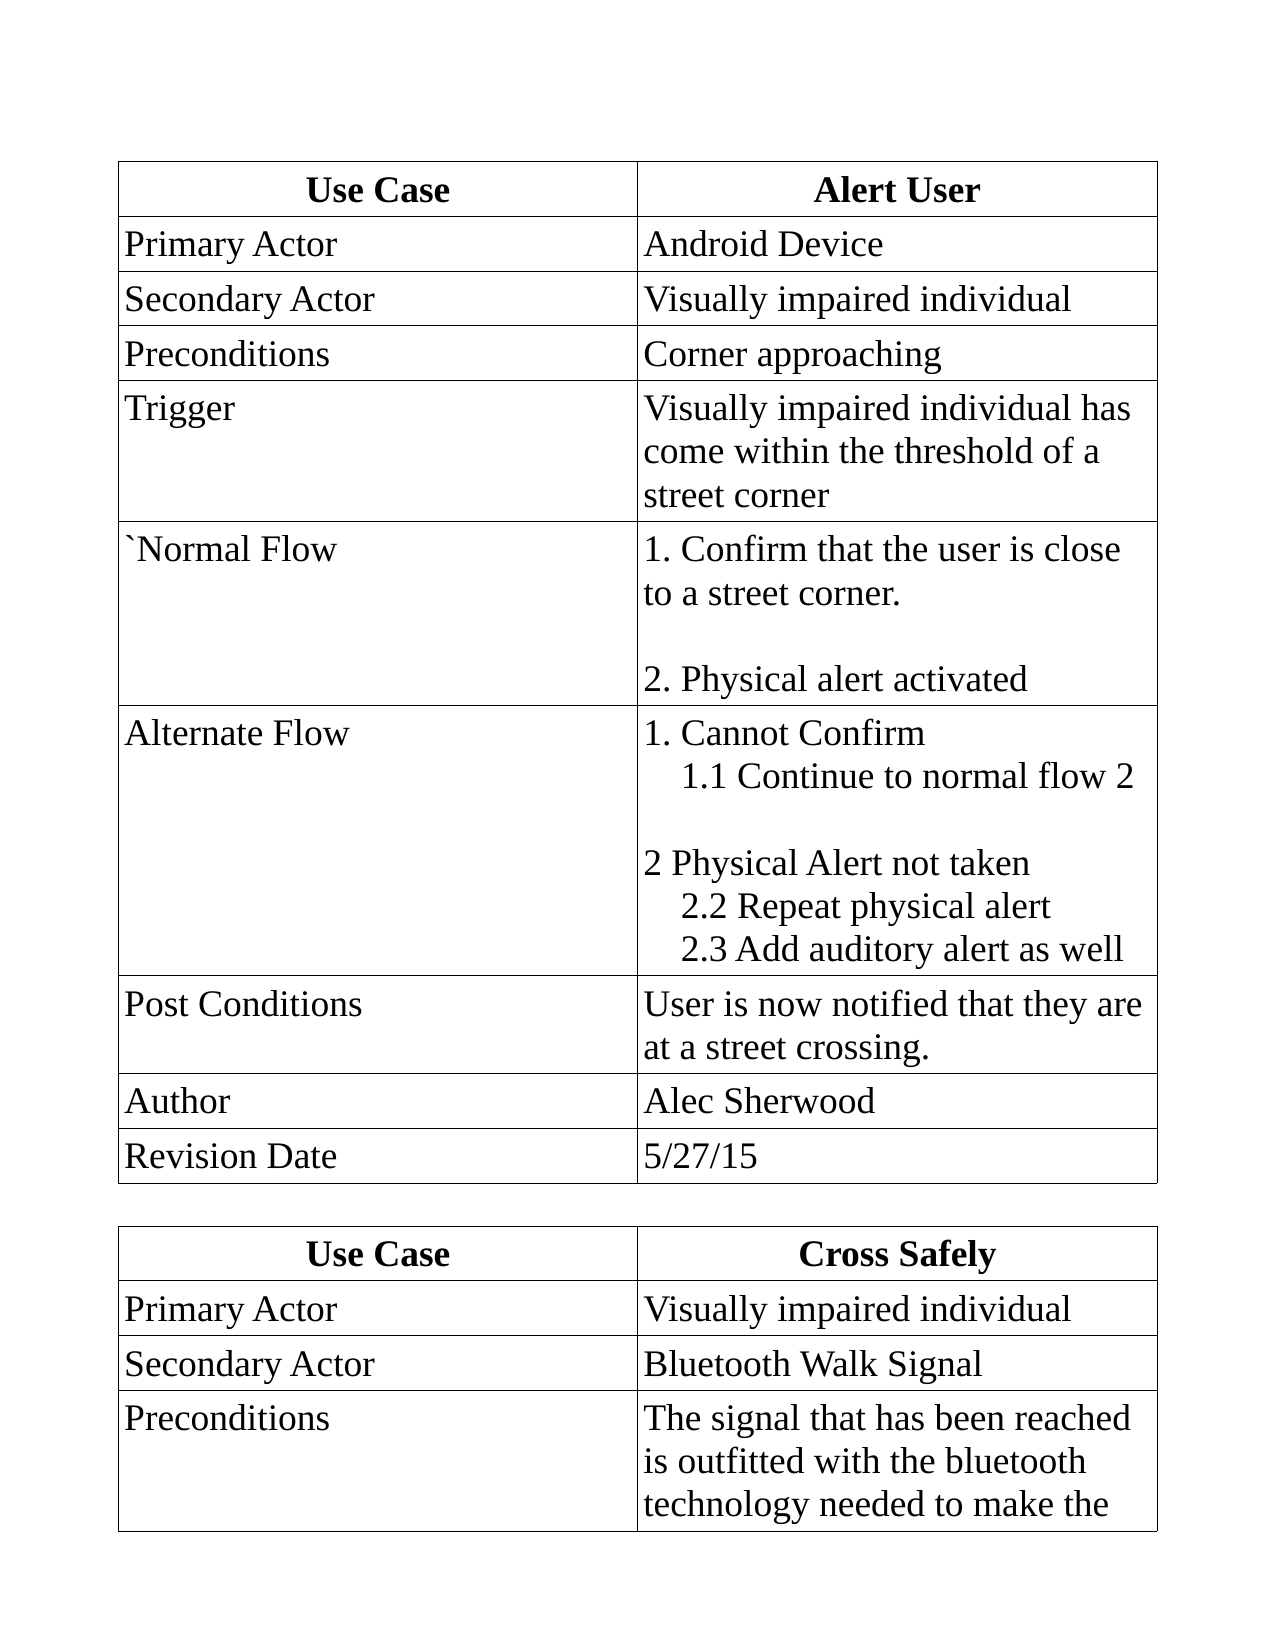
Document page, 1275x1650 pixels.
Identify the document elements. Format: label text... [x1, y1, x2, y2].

table_cell Secondary Actor [119, 272, 637, 325]
table_header Use Case [119, 1227, 637, 1280]
table_header Cross Safely [638, 1227, 1157, 1280]
table_cell Corner approaching [638, 326, 1157, 380]
table_cell Preconditions [119, 1391, 637, 1531]
table_cell Revision Date [119, 1129, 637, 1182]
table_cell Alternate Flow [119, 706, 637, 975]
table_cell Visually impaired individual [638, 272, 1157, 325]
table_cell Visually impaired individual has come within the threshold of a street corner [638, 381, 1157, 521]
table_header Alert User [638, 162, 1157, 216]
table_cell Bluetooth Walk Signal [638, 1336, 1157, 1390]
table_cell Visually impaired individual [638, 1281, 1157, 1335]
table_cell Android Device [638, 217, 1157, 271]
table_cell Secondary Actor [119, 1336, 637, 1390]
table_cell 1. Confirm that the user is close to a street corner. 2. Physical alert activated [638, 522, 1157, 705]
table_cell 1. Cannot Confirm 1.1 Continue to normal flow 2 2 Physical Alert not taken 2.2 Repeat physical alert 2.3 Add auditory alert as well [638, 706, 1157, 975]
table_cell Primary Actor [119, 217, 637, 271]
table_cell User is now notified that they are at a street crossing. [638, 976, 1157, 1073]
table_header Use Case [119, 162, 637, 216]
table_cell Primary Actor [119, 1281, 637, 1335]
table_cell The signal that has been reached is outfitted with the bluetooth technology needed to make the [638, 1391, 1157, 1531]
table_cell Author [119, 1074, 637, 1128]
table_cell Post Conditions [119, 976, 637, 1073]
table_cell Preconditions [119, 326, 637, 380]
table_cell `Normal Flow [119, 522, 637, 705]
table_cell Alec Sherwood [638, 1074, 1157, 1128]
table_cell Trigger [119, 381, 637, 521]
table_cell 5/27/15 [638, 1129, 1157, 1182]
